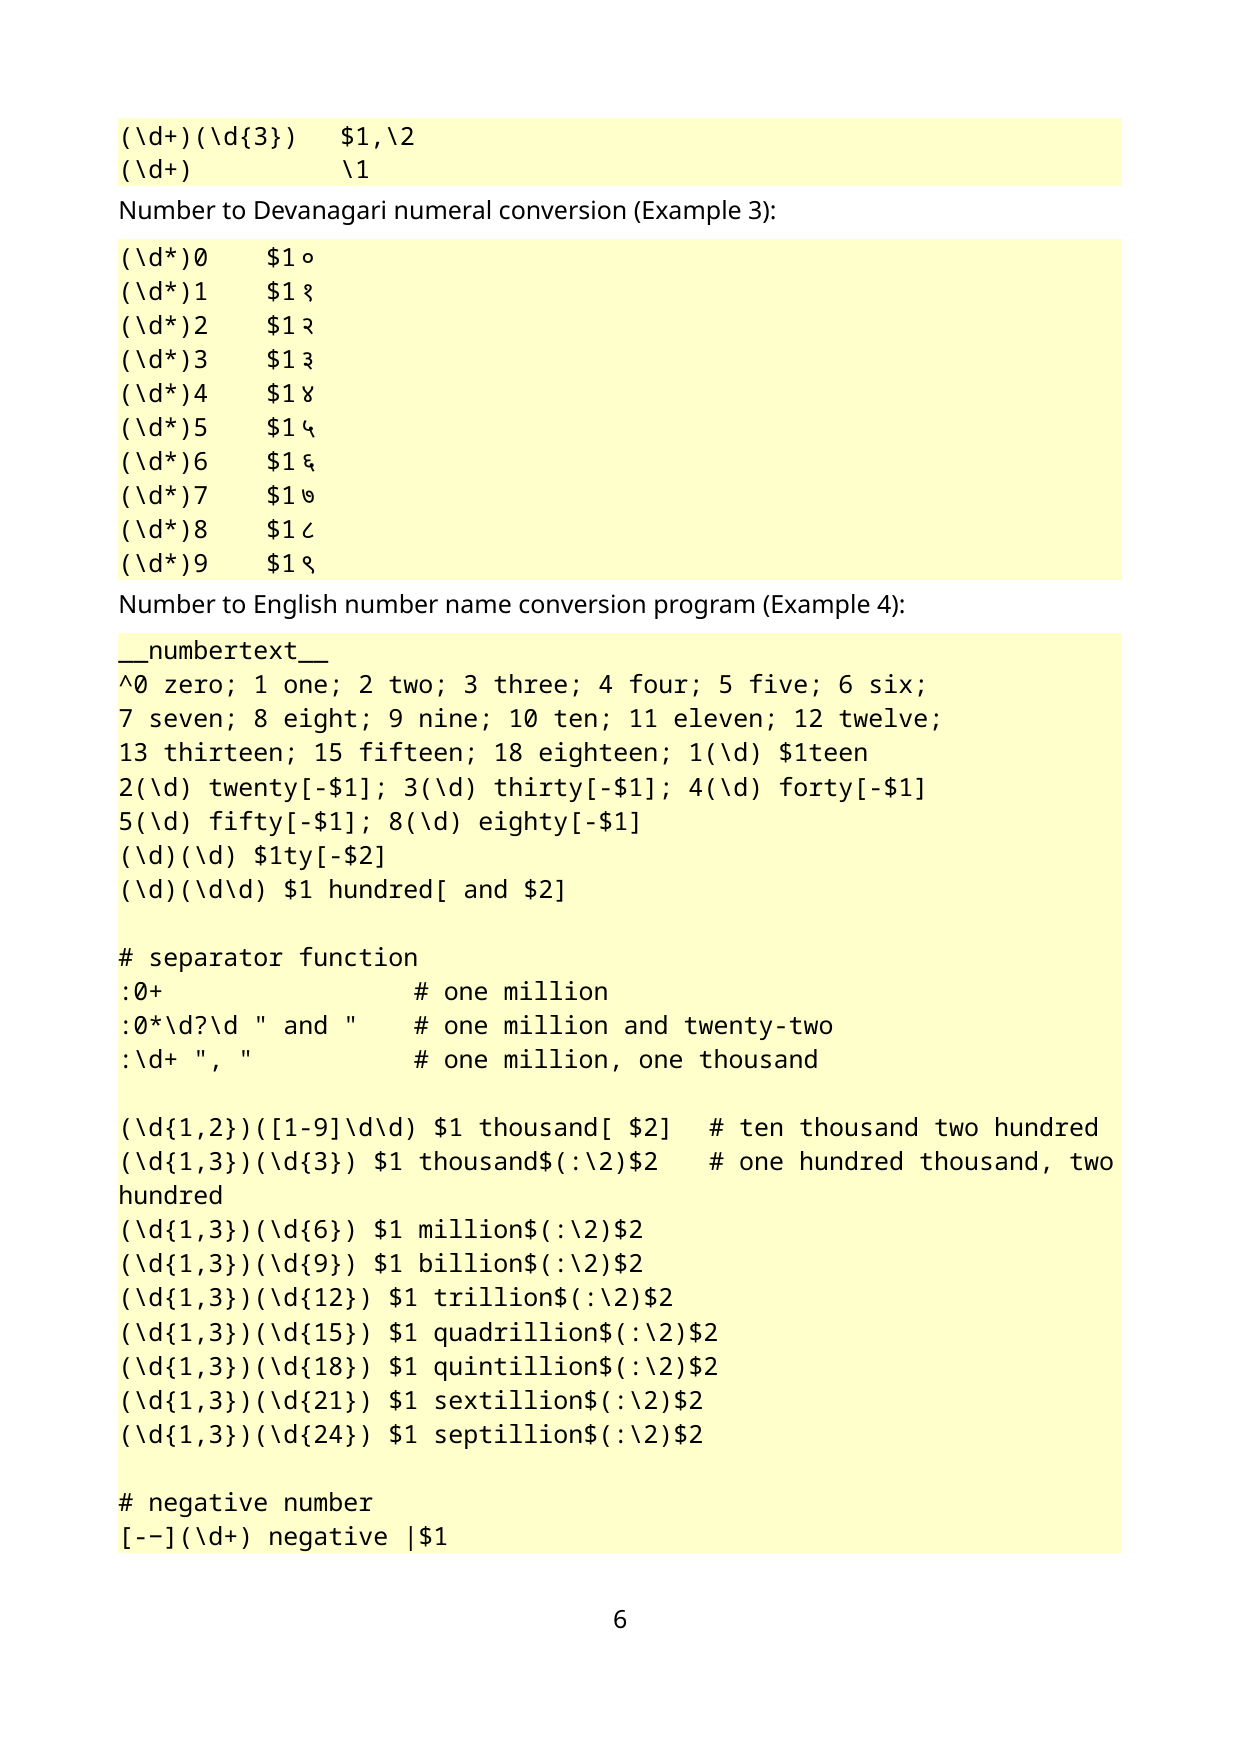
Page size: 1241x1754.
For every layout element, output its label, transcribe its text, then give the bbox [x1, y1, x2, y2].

text (\d*)1 $1१ [118, 273, 1122, 307]
text (\d)(\d) $1ty[-$2] [118, 837, 1122, 871]
text 2(\d) twenty[-$1]; 3(\d) thirty[-$1]; 4(\d) forty[-$1] [118, 769, 1122, 803]
text (\d+) \1 [118, 152, 1122, 186]
text (\d*)6 $1६ [118, 444, 1122, 478]
text 7 seven; 8 eight; 9 nine; 10 ten; 11 eleven; 12 twelve; [118, 701, 1122, 735]
text Number to Devanagari numeral conversion (Example 3): [118, 193, 1122, 227]
text (\d{1,3})(\d{3}) $1 thousand$(:\2)$2 # one hundred thousand, two hundred [118, 1144, 1122, 1212]
text (\d*)8 $1८ [118, 512, 1122, 546]
text (\d*)0 $1० [118, 239, 1122, 273]
text :0+ # one million [118, 973, 1122, 1008]
text # negative number [118, 1484, 1122, 1518]
text (\d*)4 $1४ [118, 376, 1122, 409]
text # separator function [118, 939, 1122, 973]
text (\d)(\d\d) $1 hundred[ and $2] [118, 871, 1122, 905]
text (\d+)(\d{3}) $1,\2 [118, 118, 1122, 152]
text (\d*)5 $1५ [118, 409, 1122, 444]
text Number to English number name conversion program (Example 4): [118, 586, 1122, 620]
text (\d{1,3})(\d{18}) $1 quintillion$(:\2)$2 [118, 1348, 1122, 1382]
text (\d{1,2})([1-9]\d\d) $1 thousand[ $2] # ten thousand two hundred [118, 1110, 1122, 1144]
text (\d*)3 $1३ [118, 341, 1122, 376]
text (\d{1,3})(\d{12}) $1 trillion$(:\2)$2 [118, 1280, 1122, 1314]
text (\d*)7 $1७ [118, 478, 1122, 512]
text __numbertext__ [118, 633, 1122, 667]
text (\d*)9 $1९ [118, 546, 1122, 580]
text 13 thirteen; 15 fifteen; 18 eighteen; 1(\d) $1teen [118, 735, 1122, 769]
text :0*\d?\d " and " # one million and twenty-two [118, 1008, 1122, 1042]
text (\d{1,3})(\d{6}) $1 million$(:\2)$2 [118, 1212, 1122, 1246]
text (\d{1,3})(\d{24}) $1 septillion$(:\2)$2 [118, 1416, 1122, 1450]
text (\d*)2 $1२ [118, 307, 1122, 341]
text 5(\d) fifty[-$1]; 8(\d) eighty[-$1] [118, 803, 1122, 837]
text (\d{1,3})(\d{9}) $1 billion$(:\2)$2 [118, 1246, 1122, 1280]
text (\d{1,3})(\d{21}) $1 sextillion$(:\2)$2 [118, 1382, 1122, 1416]
text (\d{1,3})(\d{15}) $1 quadrillion$(:\2)$2 [118, 1314, 1122, 1348]
text [-−](\d+) negative |$1 [118, 1518, 1122, 1553]
text :\d+ ", " # one million, one thousand [118, 1042, 1122, 1076]
text ^0 zero; 1 one; 2 two; 3 three; 4 four; 5 five; 6 six; [118, 667, 1122, 701]
